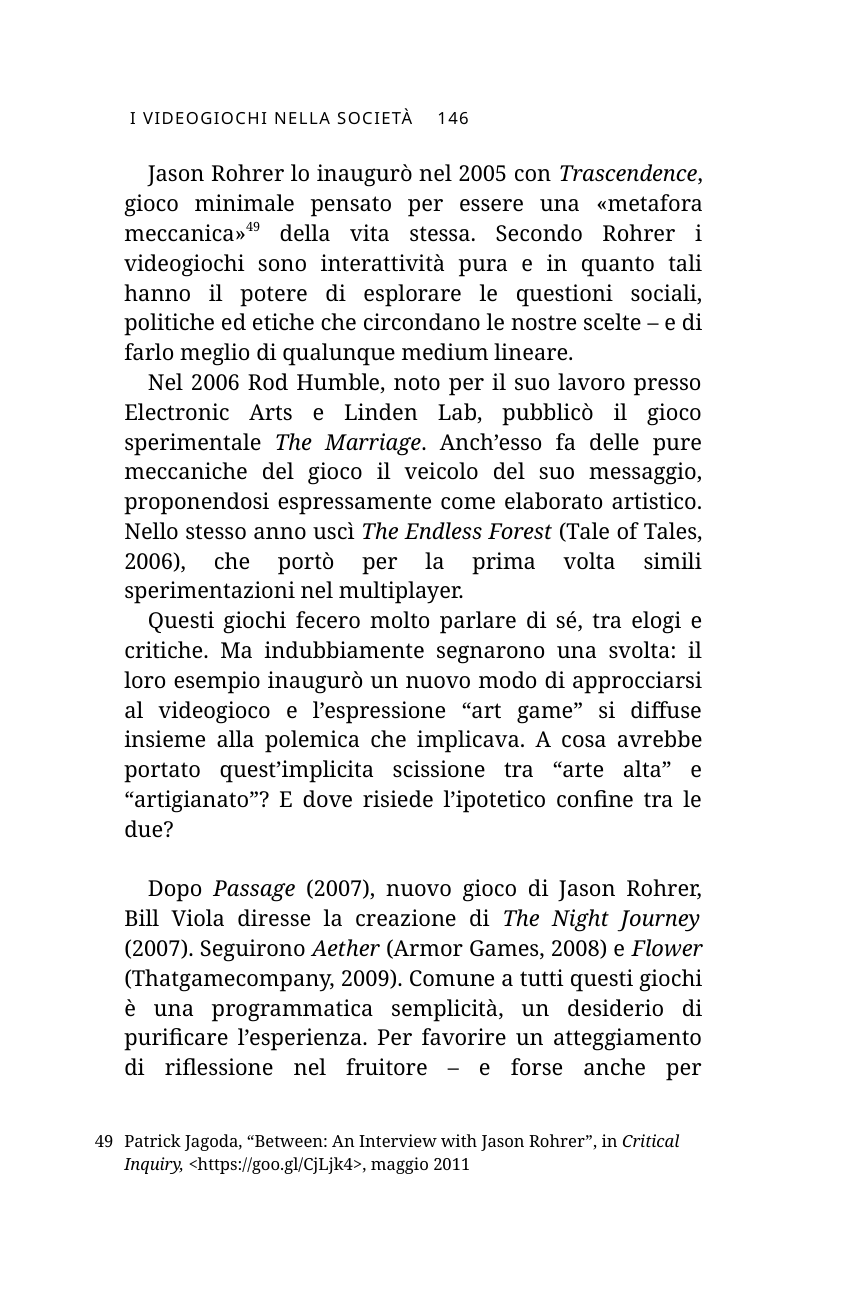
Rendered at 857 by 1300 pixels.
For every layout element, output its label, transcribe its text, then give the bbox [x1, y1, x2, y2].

text Nel 2006 Rod Humble, noto per il suo lavoro presso Electronic Arts e Linden Lab, pubblicò il gioco sperimentale The Marriage. Anch’esso fa delle pure meccaniche del gioco il veicolo del suo messaggio, proponendosi espressamente come elaborato artistico. Nello stesso anno uscì The Endless Forest (Tale of Tales, 2006), che portò per la prima volta simili sperimentazioni nel multiplayer. [124, 367, 703, 605]
text Questi giochi fecero molto parlare di sé, tra elogi e critiche. Ma indubbiamente segnarono una svolta: il loro esempio inaugurò un nuovo modo di approcciarsi al videogioco e l’espressione “art game” si diffuse insieme alla polemica che implicava. A cosa avrebbe portato quest’implicita scissione tra “arte alta” e “artigianato”? E dove risiede l’ipotetico confine tra le due? [124, 605, 703, 844]
text Patrick Jagoda, “Between: An Interview with Jason Rohrer”, in Critical Inquiry, <https://goo.gl/CjLjk4>, maggio 2011 [94, 1130, 703, 1175]
text Dopo Passage (2007), nuovo gioco di Jason Rohrer, Bill Viola diresse la creazione di The Night Journey (2007). Seguirono Aether (Armor Games, 2008) e Flower (Thatgamecompany, 2009). Comune a tutti questi giochi è una programmatica semplicità, un desiderio di purificare l’esperienza. Per favorire un atteggiamento di riflessione nel fruitore – e forse anche per [124, 873, 703, 1082]
text Jason Rohrer lo inaugurò nel 2005 con Trascendence, gioco minimale pensato per essere una «metafora meccanica» della vita stessa. Secondo Rohrer i videogiochi sono interattività pura e in quanto tali hanno il potere di esplorare le questioni sociali, politiche ed etiche che circondano le nostre scelte – e di farlo meglio di qualunque medium lineare. [124, 158, 703, 367]
